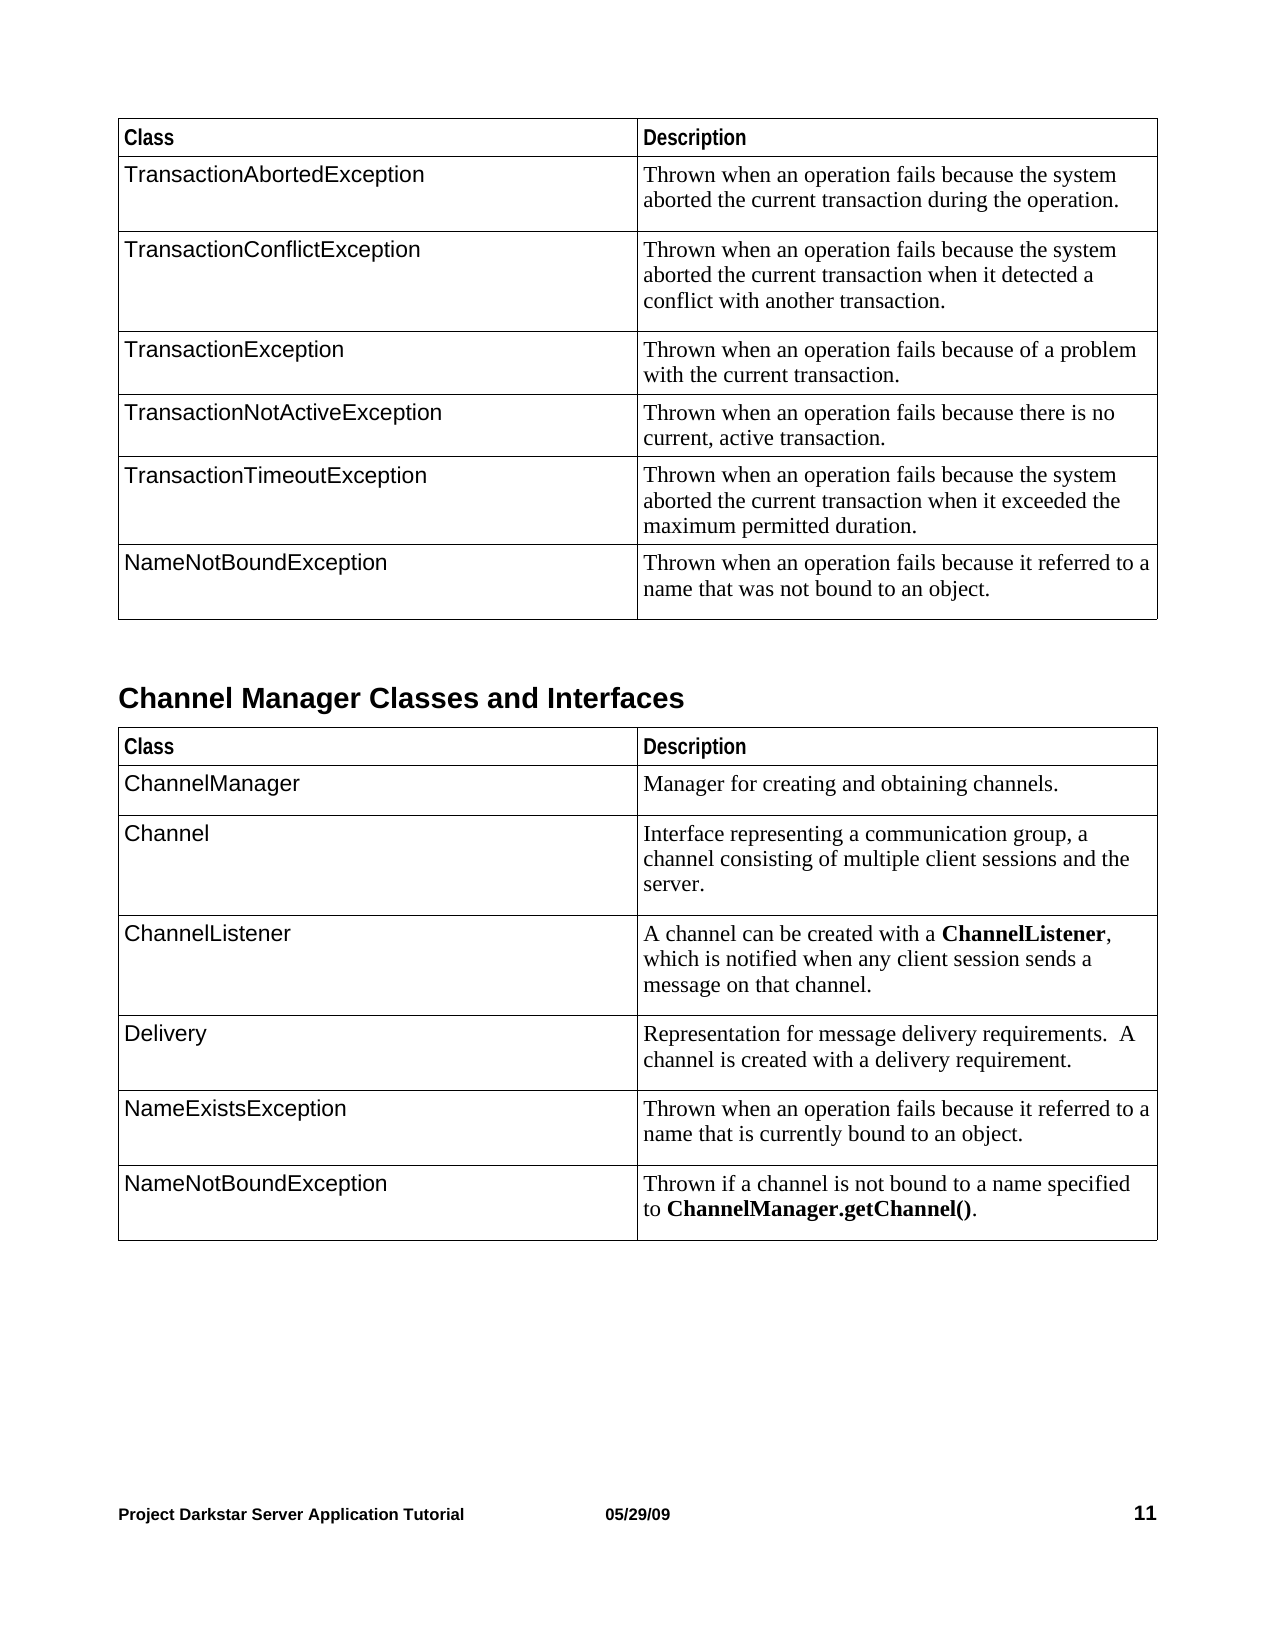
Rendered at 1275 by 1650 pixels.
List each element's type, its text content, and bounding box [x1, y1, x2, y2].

table_header Class [119, 728, 637, 765]
table_cell Representation for message delivery requirements. A channel is created with a delivery requirement. [638, 1016, 1157, 1090]
table_cell TransactionConflictException [119, 232, 637, 331]
table_cell Thrown when an operation fails because the system aborted the current transaction during the operation. [638, 157, 1157, 231]
table_cell ChannelListener [119, 916, 637, 1015]
table_cell Manager for creating and obtaining channels. [638, 766, 1157, 815]
table_header Class [119, 119, 637, 156]
table_cell A channel can be created with a ChannelListener, which is notified when any client session sends a message on that channel. [638, 916, 1157, 1015]
table_cell Thrown when an operation fails because the system aborted the current transaction when it exceeded the maximum permitted duration. [638, 457, 1157, 544]
table_cell NameNotBoundException [119, 545, 637, 619]
table_header Description [638, 728, 1157, 765]
subtitle Channel Manager Classes and Interfaces [118, 682, 1157, 715]
table_cell Channel [119, 816, 637, 915]
table_cell Thrown when an operation fails because the system aborted the current transaction when it detected a conflict with another transaction. [638, 232, 1157, 331]
table_cell Thrown when an operation fails because there is no current, active transaction. [638, 395, 1157, 456]
table_cell Thrown if a channel is not bound to a name specified to ChannelManager.getChannel(). [638, 1166, 1157, 1240]
table_cell Delivery [119, 1016, 637, 1090]
table_cell TransactionNotActiveException [119, 395, 637, 456]
table_cell ChannelManager [119, 766, 637, 815]
table_cell NameNotBoundException [119, 1166, 637, 1240]
table_cell TransactionAbortedException [119, 157, 637, 231]
table_cell Thrown when an operation fails because it referred to a name that was not bound to an object. [638, 545, 1157, 619]
table_cell TransactionTimeoutException [119, 457, 637, 544]
table_cell Thrown when an operation fails because of a problem with the current transaction. [638, 332, 1157, 394]
table_cell NameExistsException [119, 1091, 637, 1165]
table_cell Interface representing a communication group, a channel consisting of multiple client sessions and the server. [638, 816, 1157, 915]
table_cell TransactionException [119, 332, 637, 394]
table_cell Thrown when an operation fails because it referred to a name that is currently bound to an object. [638, 1091, 1157, 1165]
table_header Description [638, 119, 1157, 156]
